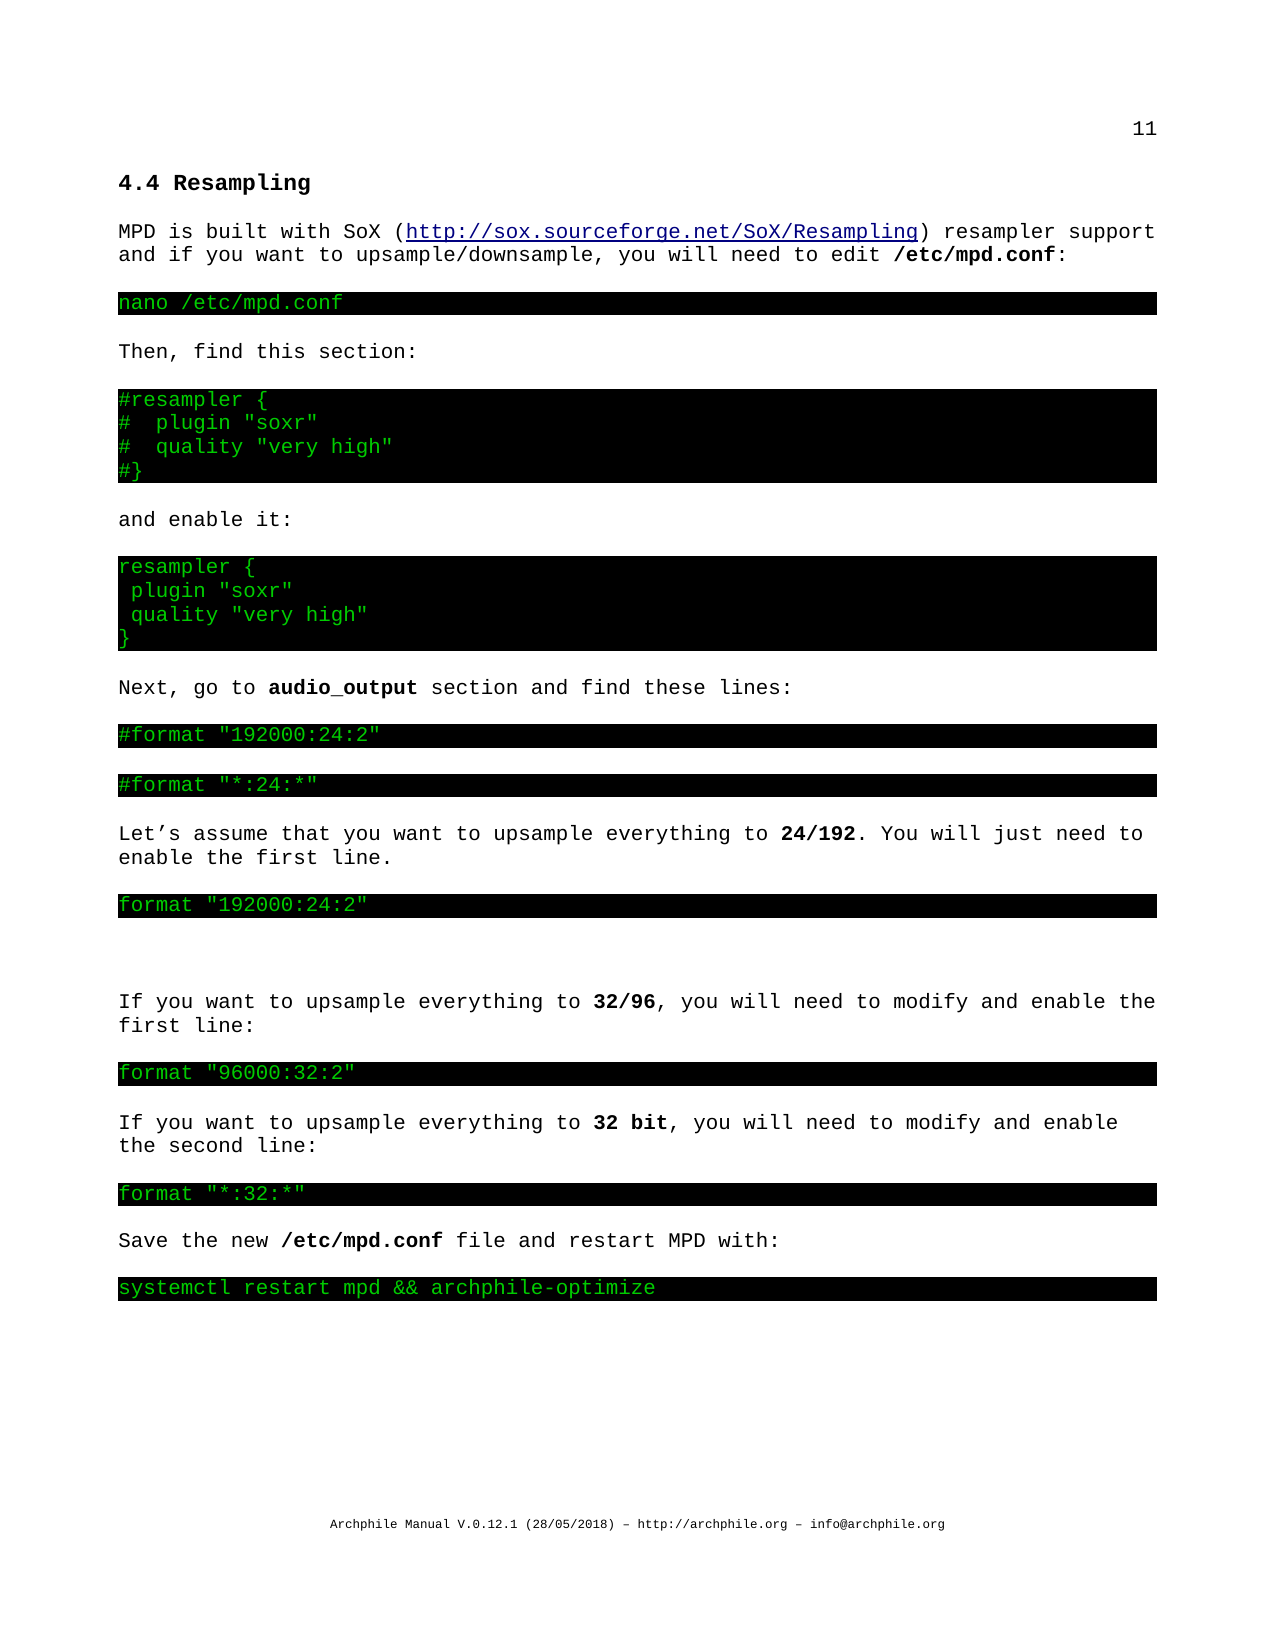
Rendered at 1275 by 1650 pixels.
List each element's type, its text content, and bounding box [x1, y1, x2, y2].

text Save the new /etc/mpd.conf file and restart MPD with: [118, 1230, 1157, 1254]
text Next, go to audio_output section and find these lines: [118, 677, 1157, 701]
text format "96000:32:2" [118, 1062, 1157, 1086]
text # plugin "soxr" [118, 412, 1157, 436]
text quality "very high" [118, 604, 1157, 627]
text plugin "soxr" [118, 580, 1157, 604]
text and enable it: [118, 509, 1157, 533]
text #} [118, 459, 1157, 483]
text 4.4 Resampling [118, 171, 1157, 197]
text resampler { [118, 556, 1157, 580]
text Then, find this section: [118, 341, 1157, 365]
text If you want to upsample everything to 32 bit, you will need to modify and enable the second line: [118, 1112, 1157, 1159]
text nano /etc/mpd.conf [118, 292, 1157, 315]
text If you want to upsample everything to 32/96, you will need to modify and enable the first line: [118, 991, 1157, 1038]
text MPD is built with SoX (http://sox.sourceforge.net/SoX/Resampling) resampler support and if you want to upsample/downsample, you will need to edit /etc/mpd.conf: [118, 221, 1157, 268]
text format "*:32:*" [118, 1183, 1157, 1206]
text } [118, 627, 1157, 651]
text Let’s assume that you want to upsample everything to 24/192. You will just need to enable the first line. [118, 823, 1157, 871]
text #format "*:24:*" [118, 774, 1157, 797]
text systemctl restart mpd && archphile-optimize [118, 1277, 1157, 1301]
text format "192000:24:2" [118, 894, 1157, 918]
text #format "192000:24:2" [118, 724, 1157, 748]
text #resampler { [118, 389, 1157, 412]
text # quality "very high" [118, 436, 1157, 459]
